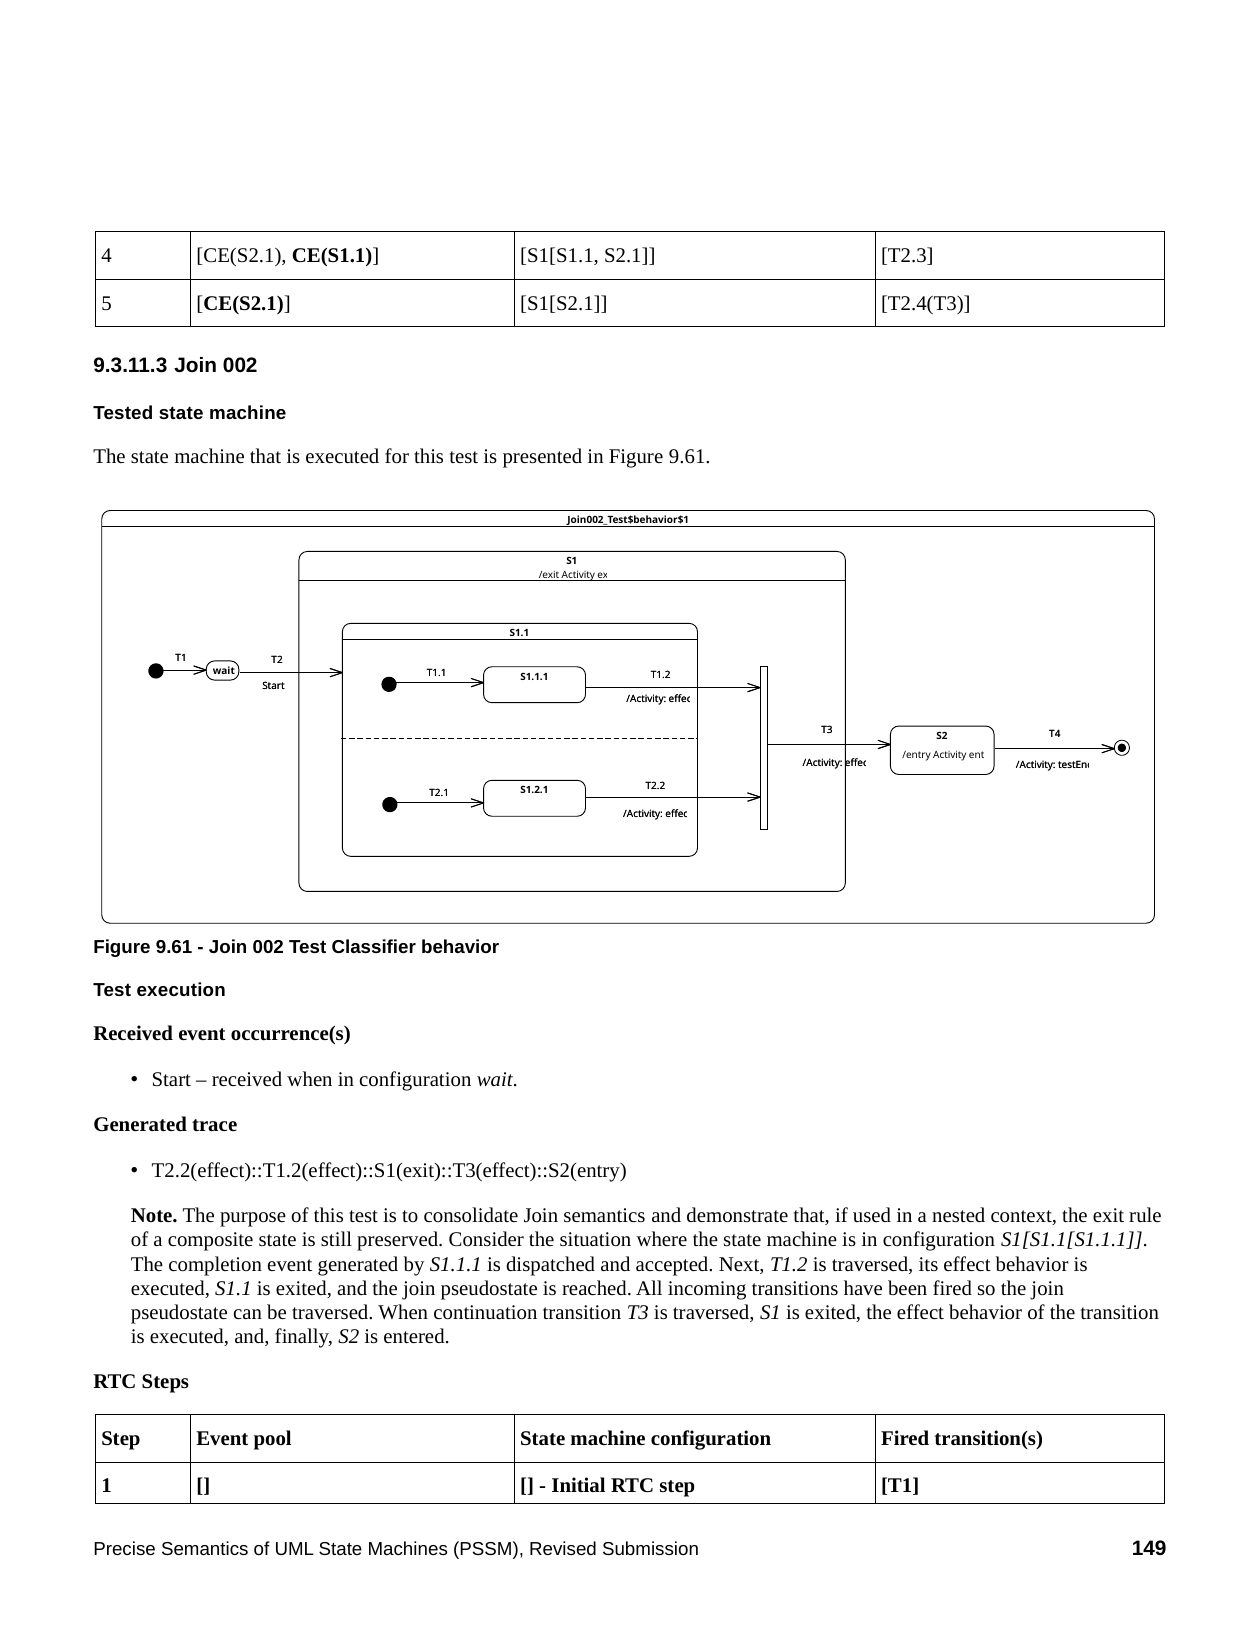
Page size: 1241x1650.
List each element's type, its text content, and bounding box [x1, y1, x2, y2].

table_cell [S1[S2.1]] [515, 280, 875, 326]
table_cell [T2.3] [876, 232, 1164, 279]
table_header Event pool [191, 1415, 514, 1462]
table_cell [S1[S1.1, S2.1]] [515, 232, 875, 279]
table_cell 4 [96, 232, 190, 279]
text Figure 9.61 - Join 002 Test Classifier behavior [93, 502, 1164, 958]
table_cell [T2.4(T3)] [876, 280, 1164, 326]
list Start – received when in configuration wait. [131, 1066, 1164, 1091]
table_cell [T1] [876, 1463, 1164, 1503]
table_cell [] - Initial RTC step [515, 1463, 875, 1503]
text Generated trace [93, 1112, 1164, 1136]
text The state machine that is executed for this test is presented in Figure 9.61. [93, 444, 1164, 468]
table_cell [CE(S2.1)] [191, 280, 514, 326]
subtitle Tested state machine [93, 402, 1164, 423]
subtitle [93, 489, 1164, 502]
list T2.2(effect)::T1.2(effect)::S1(exit)::T3(effect)::S2(entry) [131, 1157, 1164, 1182]
table_header Fired transition(s) [876, 1415, 1164, 1462]
text Note. The purpose of this test is to consolidate Join semantics and demonstrate that, if used in a nested context, the exit rule of a composite state is still preserved. Consider the situation where the state machine is in configuration S1[S1.1[S1.1.1]]. The completion event generated by S1.1.1 is dispatched and accepted. Next, T1.2 is traversed, its effect behavior is executed, S1.1 is exited, and the join pseudostate is reached. All incoming transitions have been fired so the join pseudostate can be traversed. When continuation transition T3 is traversed, S1 is exited, the effect behavior of the transition is executed, and, finally, S2 is entered. [131, 1203, 1164, 1348]
subtitle Test execution [93, 958, 1164, 1000]
table_cell 1 [96, 1463, 190, 1503]
table_header State machine configuration [515, 1415, 875, 1462]
text Received event occurrence(s) [93, 1021, 1164, 1045]
table_cell [CE(S2.1), CE(S1.1)] [191, 232, 514, 279]
table_cell [] [191, 1463, 514, 1503]
text RTC Steps [93, 1369, 1164, 1393]
table_header Step [96, 1415, 190, 1462]
table_cell 5 [96, 280, 190, 326]
subtitle Join 002 [93, 352, 1164, 377]
